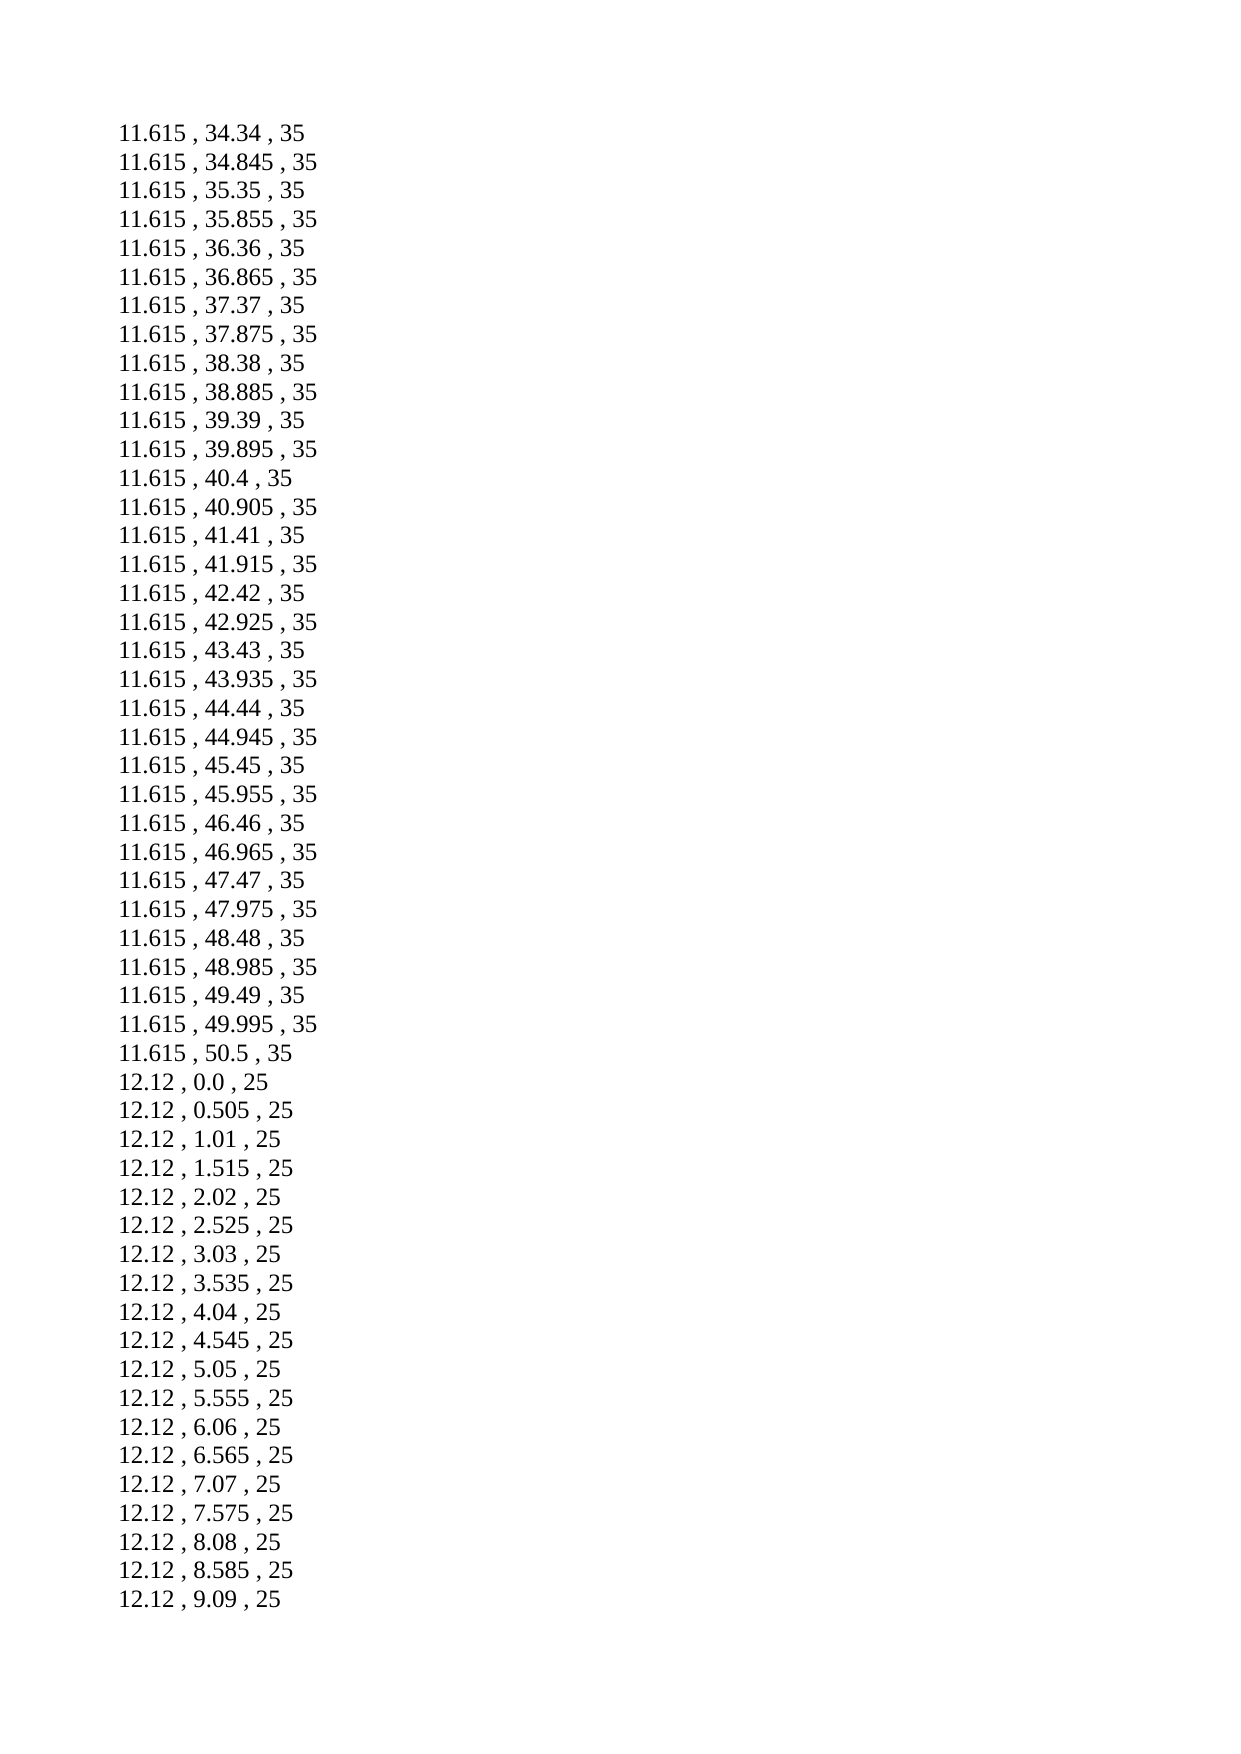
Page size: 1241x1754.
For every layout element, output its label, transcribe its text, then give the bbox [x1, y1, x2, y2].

text 11.615 , 38.38 , 35 [118, 348, 1122, 377]
text 11.615 , 49.49 , 35 [118, 981, 1122, 1009]
text 12.12 , 2.02 , 25 [118, 1182, 1122, 1211]
text 11.615 , 45.955 , 35 [118, 779, 1122, 808]
text 11.615 , 39.39 , 35 [118, 406, 1122, 434]
text 11.615 , 44.44 , 35 [118, 693, 1122, 722]
text 11.615 , 45.45 , 35 [118, 751, 1122, 779]
text 12.12 , 0.505 , 25 [118, 1096, 1122, 1124]
text 12.12 , 9.09 , 25 [118, 1584, 1122, 1613]
text 11.615 , 42.42 , 35 [118, 578, 1122, 607]
text 12.12 , 3.03 , 25 [118, 1239, 1122, 1268]
text 11.615 , 50.5 , 35 [118, 1038, 1122, 1067]
text 11.615 , 39.895 , 35 [118, 434, 1122, 463]
text 12.12 , 8.08 , 25 [118, 1527, 1122, 1556]
text 12.12 , 2.525 , 25 [118, 1211, 1122, 1239]
text 11.615 , 40.905 , 35 [118, 492, 1122, 521]
text 11.615 , 37.37 , 35 [118, 291, 1122, 319]
text 12.12 , 4.545 , 25 [118, 1326, 1122, 1354]
text 11.615 , 37.875 , 35 [118, 319, 1122, 348]
text 12.12 , 5.555 , 25 [118, 1383, 1122, 1412]
text 12.12 , 1.515 , 25 [118, 1153, 1122, 1182]
text 11.615 , 47.47 , 35 [118, 866, 1122, 894]
text 11.615 , 41.41 , 35 [118, 521, 1122, 549]
text 11.615 , 48.985 , 35 [118, 952, 1122, 981]
text 11.615 , 36.865 , 35 [118, 262, 1122, 291]
text 11.615 , 48.48 , 35 [118, 923, 1122, 952]
text 11.615 , 38.885 , 35 [118, 377, 1122, 406]
text 12.12 , 1.01 , 25 [118, 1124, 1122, 1153]
text 11.615 , 34.845 , 35 [118, 147, 1122, 176]
text 12.12 , 6.565 , 25 [118, 1441, 1122, 1469]
text 12.12 , 8.585 , 25 [118, 1556, 1122, 1584]
text 11.615 , 43.935 , 35 [118, 664, 1122, 693]
text 12.12 , 7.575 , 25 [118, 1498, 1122, 1527]
text 12.12 , 5.05 , 25 [118, 1354, 1122, 1383]
text 11.615 , 35.35 , 35 [118, 176, 1122, 204]
text 11.615 , 49.995 , 35 [118, 1009, 1122, 1038]
text 11.615 , 34.34 , 35 [118, 118, 1122, 147]
text 11.615 , 46.46 , 35 [118, 808, 1122, 837]
text 11.615 , 47.975 , 35 [118, 894, 1122, 923]
text 12.12 , 0.0 , 25 [118, 1067, 1122, 1096]
text 12.12 , 4.04 , 25 [118, 1297, 1122, 1326]
text 12.12 , 3.535 , 25 [118, 1268, 1122, 1297]
text 11.615 , 46.965 , 35 [118, 837, 1122, 866]
text 11.615 , 44.945 , 35 [118, 722, 1122, 751]
text 11.615 , 43.43 , 35 [118, 636, 1122, 664]
text 11.615 , 42.925 , 35 [118, 607, 1122, 636]
text 11.615 , 40.4 , 35 [118, 463, 1122, 492]
text 11.615 , 41.915 , 35 [118, 549, 1122, 578]
text 11.615 , 35.855 , 35 [118, 204, 1122, 233]
text 12.12 , 6.06 , 25 [118, 1412, 1122, 1441]
text 12.12 , 7.07 , 25 [118, 1469, 1122, 1498]
text 11.615 , 36.36 , 35 [118, 233, 1122, 262]
